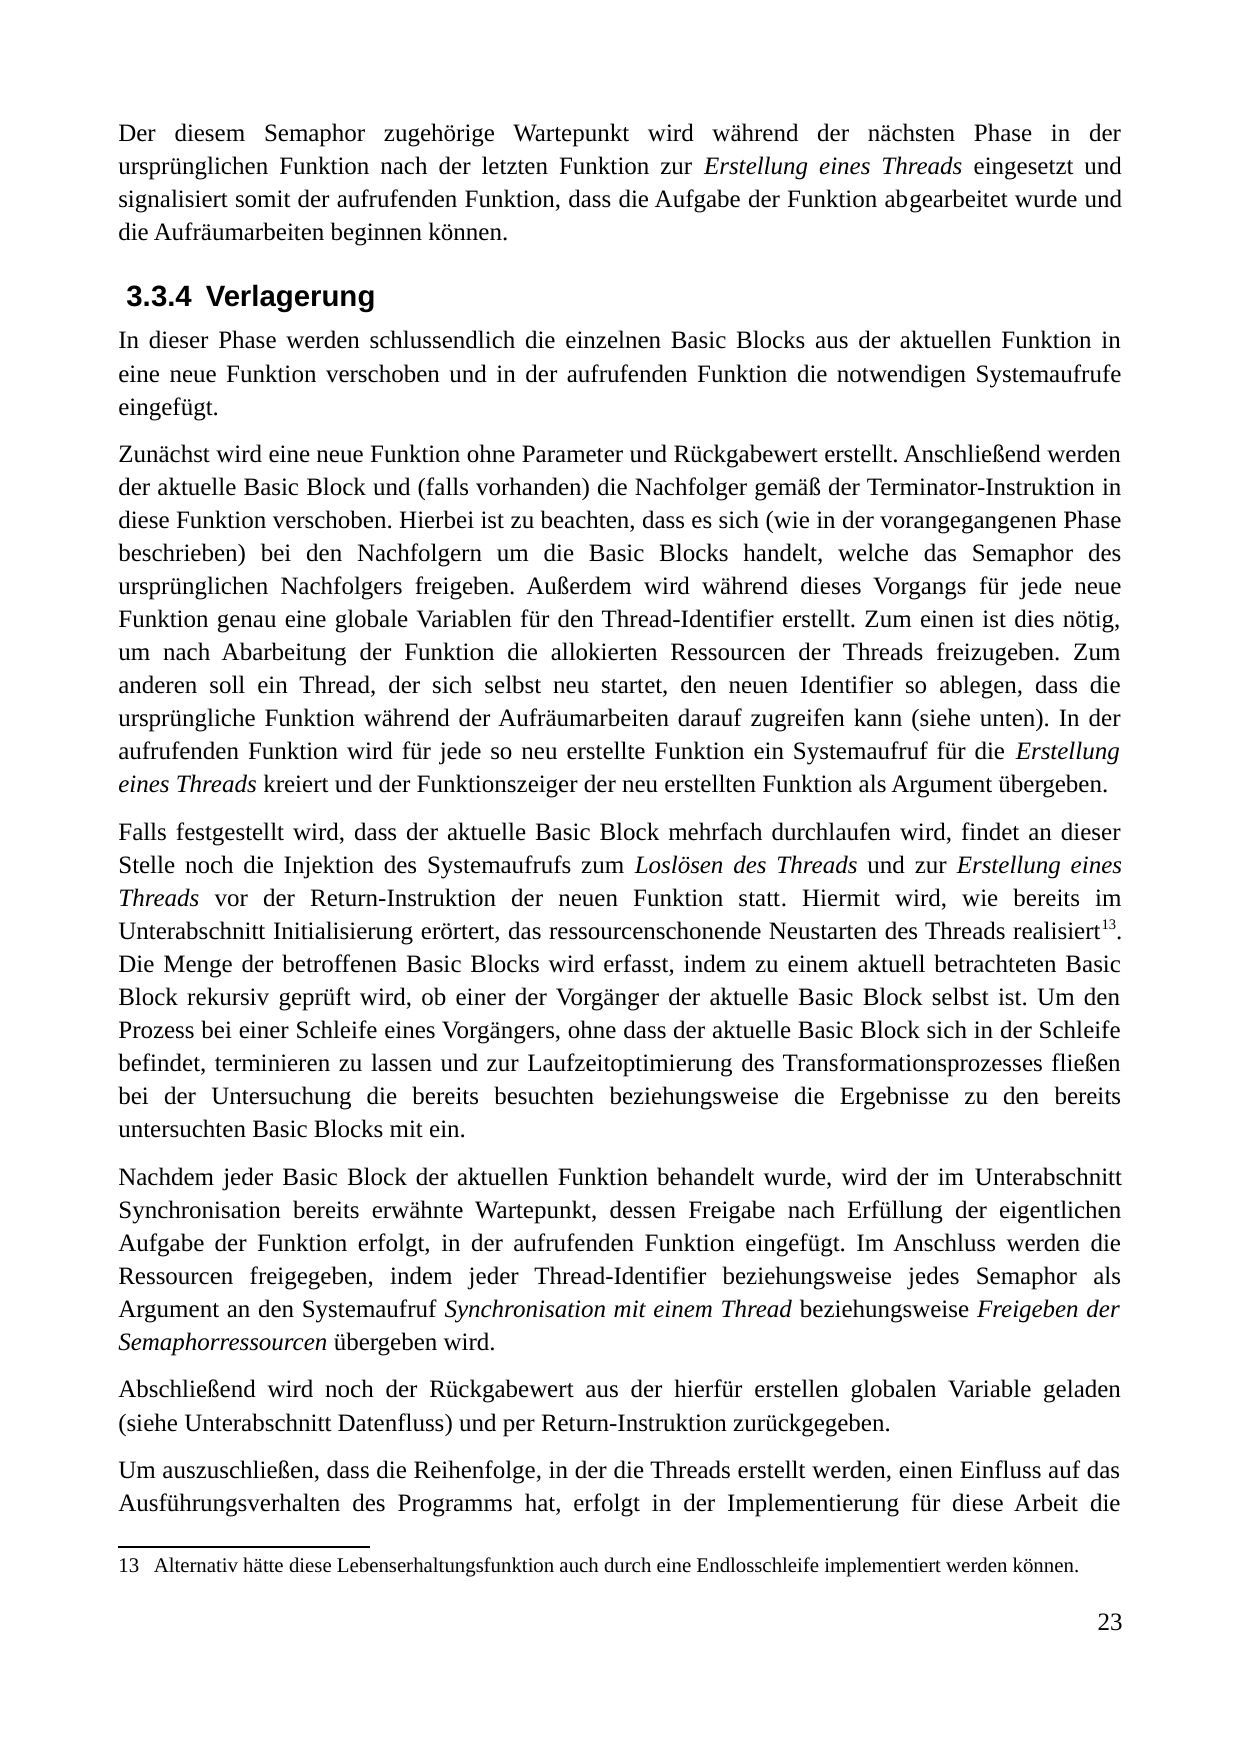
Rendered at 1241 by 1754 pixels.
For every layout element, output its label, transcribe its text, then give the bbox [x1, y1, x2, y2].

text Falls festgestellt wird, dass der aktuelle Basic Block mehrfach durchlaufen wird, findet an dieser Stelle noch die Injektion des Systemaufrufs zum Loslösen des Threads und zur Erstellung eines Threads vor der Return-Instruktion der neuen Funktion statt. Hiermit wird, wie bereits im Unterabschnitt Initialisierung erörtert, das ressourcenschonende Neustarten des Threads realisiert. Die Menge der betroffenen Basic Blocks wird erfasst, indem zu einem aktuell betrachteten Basic Block rekursiv geprüft wird, ob einer der Vorgänger der aktuelle Basic Block selbst ist. Um den Prozess bei einer Schleife eines Vorgängers, ohne dass der aktuelle Basic Block sich in der Schleife befindet, terminieren zu lassen und zur Laufzeitoptimierung des Transformationsprozesses fließen bei der Untersuchung die bereits besuchten beziehungsweise die Ergebnisse zu den bereits untersuchten Basic Blocks mit ein. [118, 817, 1122, 1143]
text In dieser Phase werden schlussendlich die einzelnen Basic Blocks aus der aktuellen Funktion in eine neue Funktion verschoben und in der aufrufenden Funktion die notwendigen Systemaufrufe eingefügt. [118, 326, 1122, 420]
text Der diesem Semaphor zugehörige Wartepunkt wird während der nächsten Phase in der ursprünglichen Funktion nach der letzten Funktion zur Erstellung eines Threads eingesetzt und signalisiert somit der aufrufenden Funktion, dass die Aufgabe der Funktion abgearbeitet wurde und die Aufräumarbeiten beginnen können. [118, 118, 1122, 246]
text Alternativ hätte diese Lebenserhaltungsfunktion auch durch eine Endlosschleife implementiert werden können. [118, 1553, 1122, 1577]
text Nachdem jeder Basic Block der aktuellen Funktion behandelt wurde, wird der im Unterabschnitt Synchronisation bereits erwähnte Wartepunkt, dessen Freigabe nach Erfüllung der eigentlichen Aufgabe der Funktion erfolgt, in der aufrufenden Funktion eingefügt. Im Anschluss werden die Ressourcen freigegeben, indem jeder Thread-Identifier beziehungsweise jedes Semaphor als Argument an den Systemaufruf Synchronisation mit einem Thread beziehungsweise Freigeben der Semaphorressourcen übergeben wird. [118, 1162, 1122, 1356]
subtitle Verlagerung [118, 279, 1122, 313]
text Zunächst wird eine neue Funktion ohne Parameter und Rückgabewert erstellt. Anschließend werden der aktuelle Basic Block und (falls vorhanden) die Nachfolger gemäß der Terminator-Instruktion in diese Funktion verschoben. Hierbei ist zu beachten, dass es sich (wie in der vorangegangenen Phase beschrieben) bei den Nachfolgern um die Basic Blocks handelt, welche das Semaphor des ursprünglichen Nachfolgers freigeben. Außerdem wird während dieses Vorgangs für jede neue Funktion genau eine globale Variablen für den Thread-Identifier erstellt. Zum einen ist dies nötig, um nach Abarbeitung der Funktion die allokierten Ressourcen der Threads freizugeben. Zum anderen soll ein Thread, der sich selbst neu startet, den neuen Identifier so ablegen, dass die ursprüngliche Funktion während der Aufräumarbeiten darauf zugreifen kann (siehe unten). In der aufrufenden Funktion wird für jede so neu erstellte Funktion ein Systemaufruf für die Erstellung eines Threads kreiert und der Funktionszeiger der neu erstellten Funktion als Argument übergeben. [118, 439, 1122, 798]
text Um auszuschließen, dass die Reihenfolge, in der die Threads erstellt werden, einen Einfluss auf das Ausführungsverhalten des Programms hat, erfolgt in der Implementierung für diese Arbeit die [118, 1455, 1122, 1517]
text Abschließend wird noch der Rückgabewert aus der hierfür erstellen globalen Variable geladen (siehe Unterabschnitt Datenfluss) und per Return-Instruktion zurückgegeben. [118, 1374, 1122, 1436]
